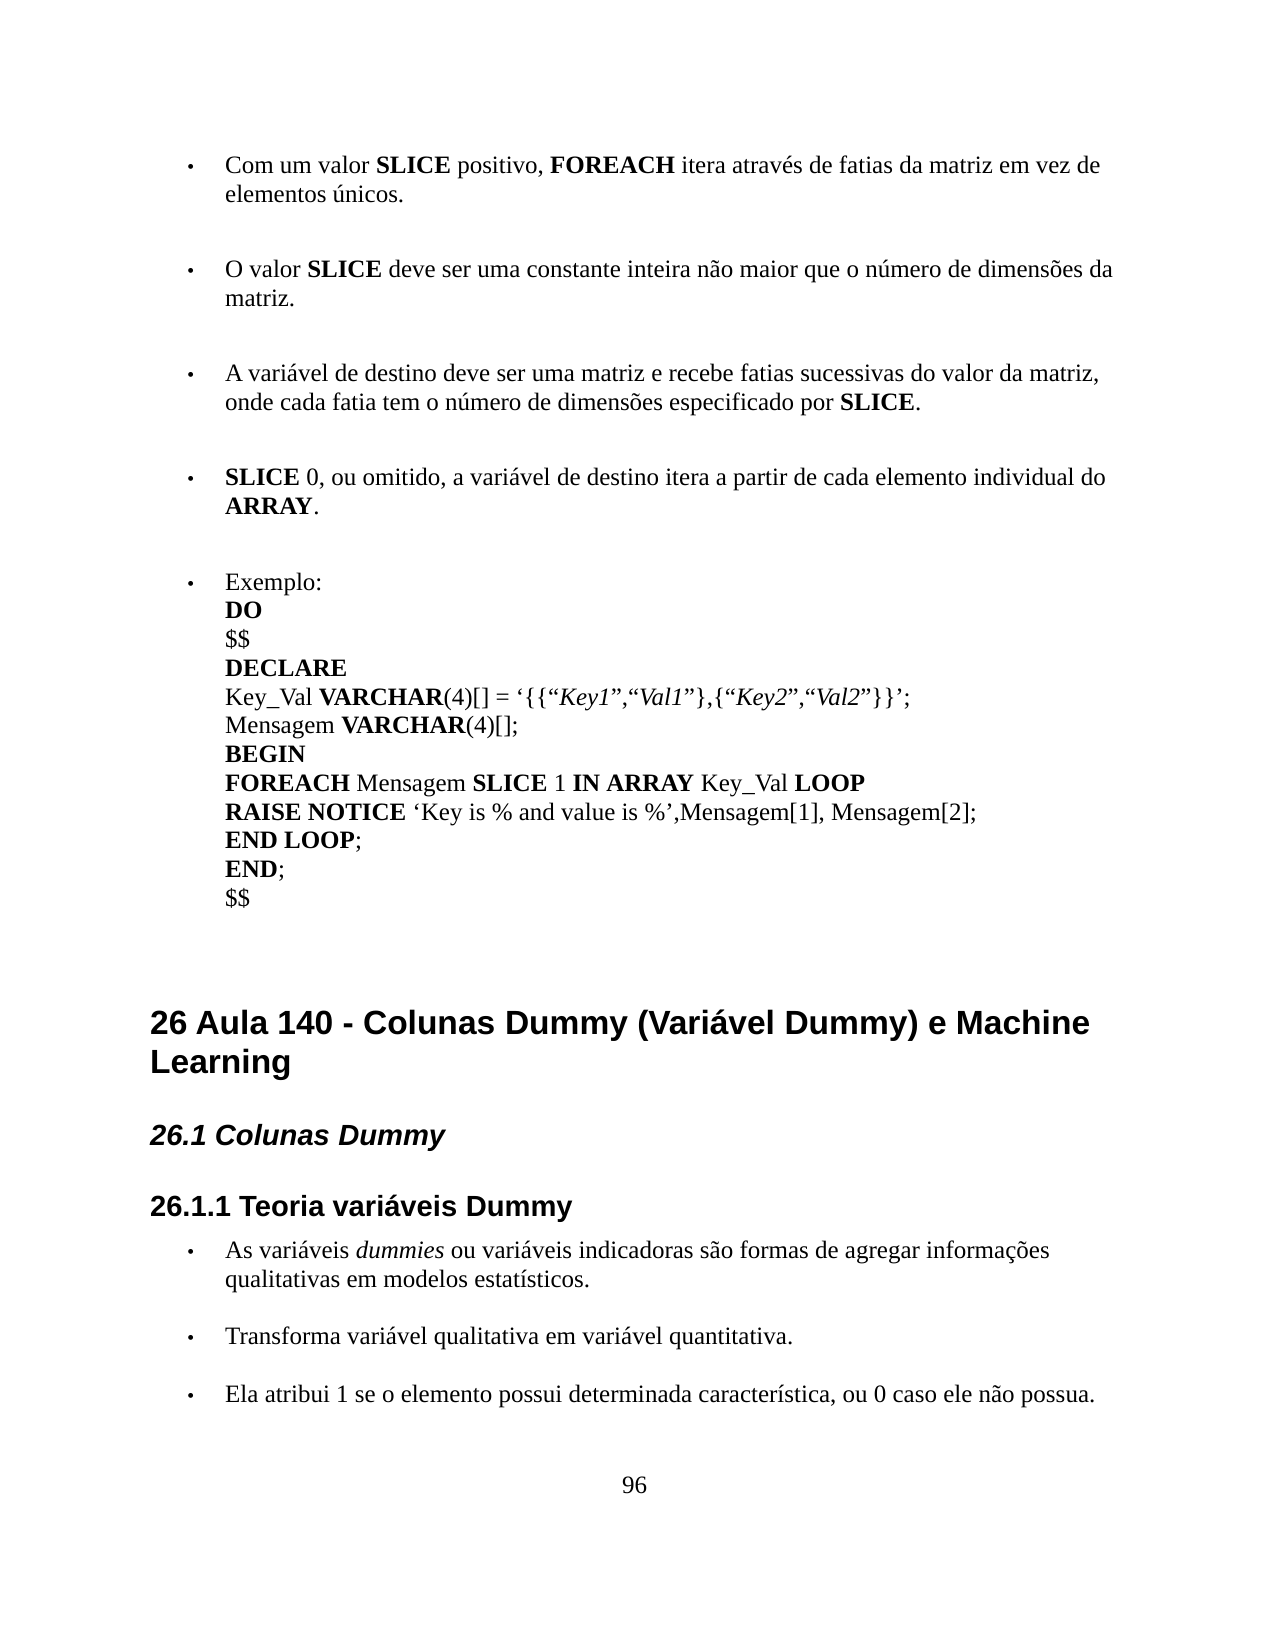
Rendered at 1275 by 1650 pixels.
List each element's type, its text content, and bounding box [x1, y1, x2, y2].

list Com um valor SLICE positivo, FOREACH itera através de fatias da matriz em vez de elementos únicos. [187, 150, 1125, 236]
list Exemplo: DO $$ DECLARE Key_Val VARCHAR(4)[] = ‘{{“Key1”,“Val1”},{“Key2”,“Val2”}}’; Mensagem VARCHAR(4)[]; BEGIN FOREACH Mensagem SLICE 1 IN ARRAY Key_Val LOOP RAISE NOTICE ‘Key is % and value is %’,Mensagem[1], Mensagem[2]; END LOOP; END; $$ [187, 567, 1125, 940]
subtitle 26.1 Colunas Dummy [150, 1118, 1125, 1151]
list O valor SLICE deve ser uma constante inteira não maior que o número de dimensões da matriz. [187, 254, 1125, 340]
list A variável de destino deve ser uma matriz e recebe fatias sucessivas do valor da matriz, onde cada fatia tem o número de dimensões especificado por SLICE. [187, 358, 1125, 444]
list Ela atribui 1 se o elemento possui determinada característica, ou 0 caso ele não possua. [187, 1379, 1125, 1436]
subtitle 26.1.1 Teoria variáveis Dummy [150, 1189, 1125, 1222]
list As variáveis dummies ou variáveis indicadoras são formas de agregar informações qualitativas em modelos estatísticos. [187, 1235, 1125, 1321]
list Transforma variável qualitativa em variável quantitativa. [187, 1321, 1125, 1379]
list SLICE 0, ou omitido, a variável de destino itera a partir de cada elemento individual do ARRAY. [187, 462, 1125, 549]
subtitle 26 Aula 140 - Colunas Dummy (Variável Dummy) e Machine Learning [150, 1003, 1125, 1080]
